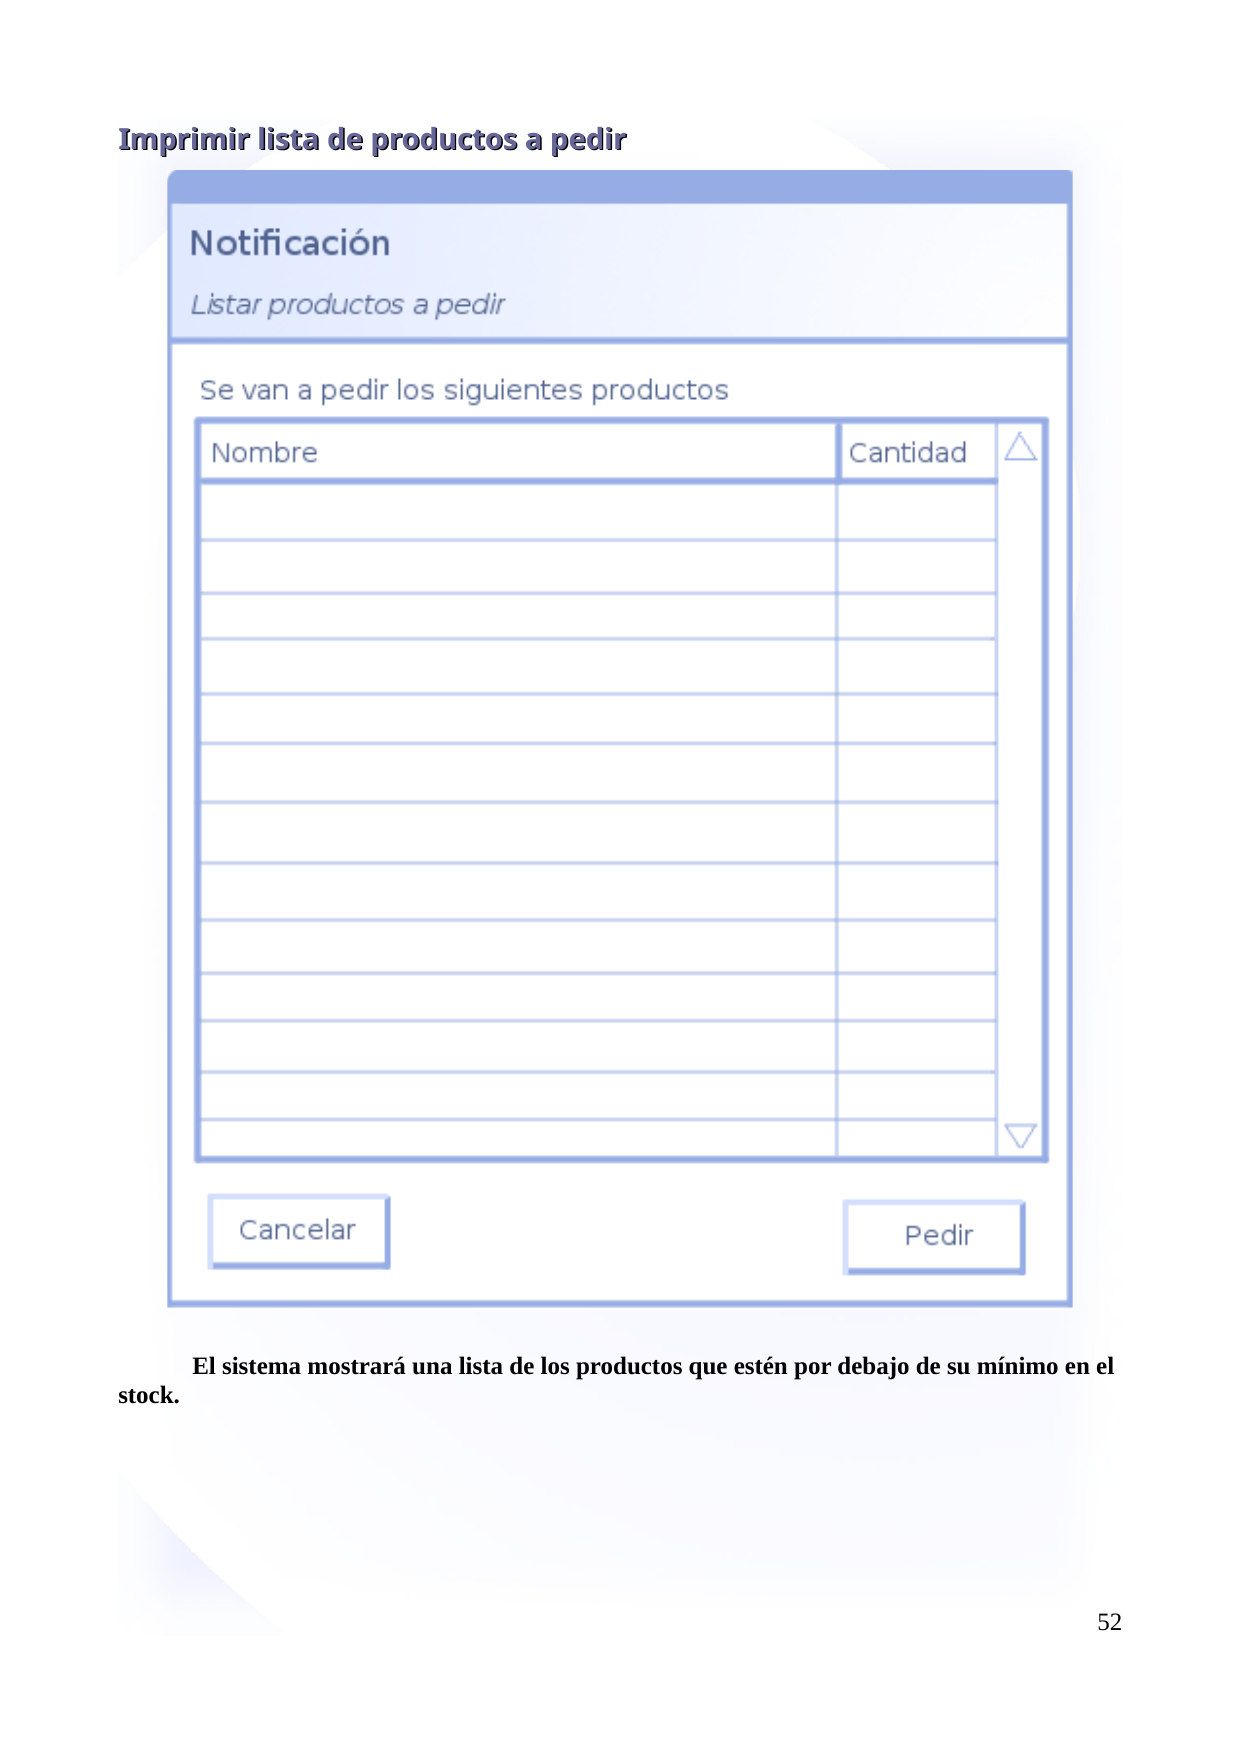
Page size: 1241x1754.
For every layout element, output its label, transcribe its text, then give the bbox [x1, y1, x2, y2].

picture [118, 1408, 1122, 1636]
subtitle Imprimir lista de productos a pedir [118, 118, 1122, 158]
text El sistema mostrará una lista de los productos que estén por debajo de su mínimo en el stock. [118, 1351, 1122, 1408]
picture [118, 158, 1122, 1351]
